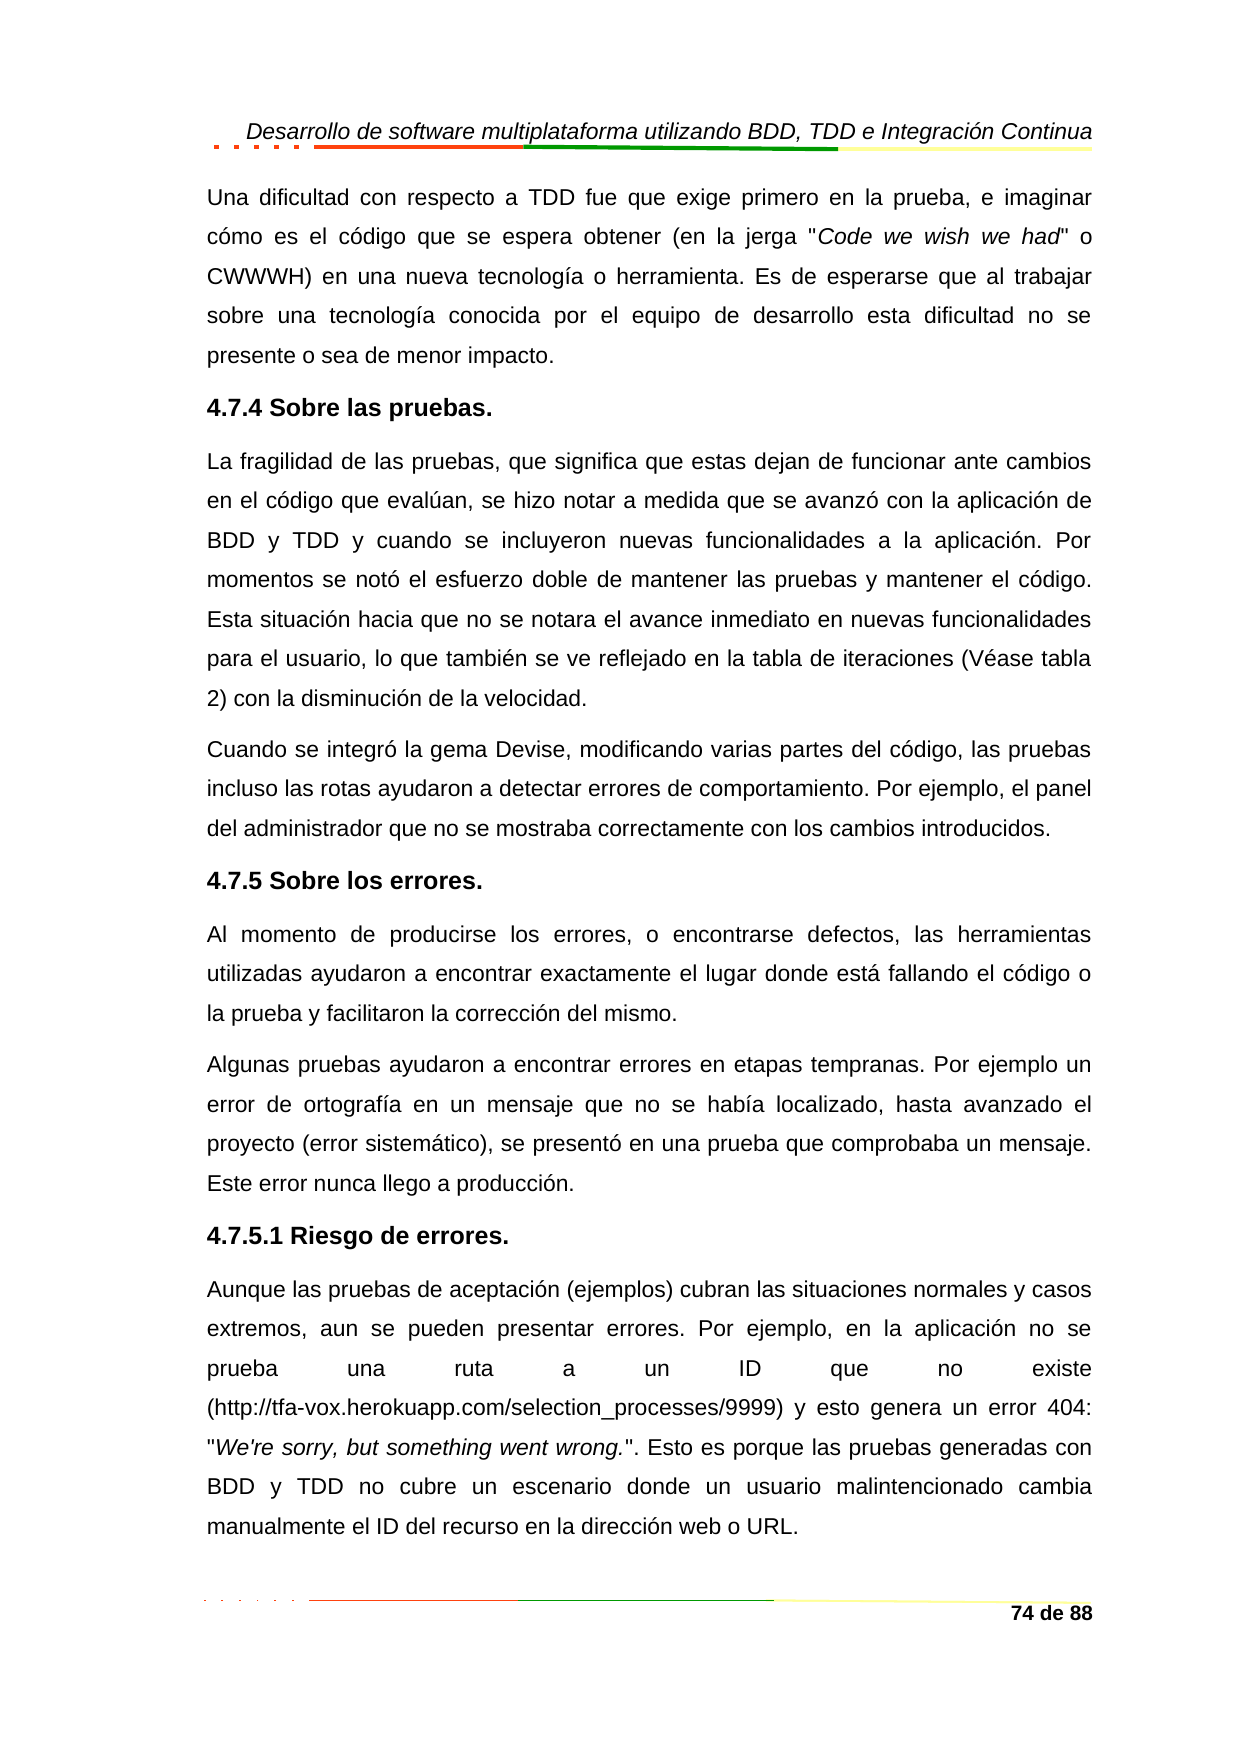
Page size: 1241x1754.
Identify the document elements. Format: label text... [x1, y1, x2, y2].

list 4.7.5 Sobre los errores. [207, 866, 1093, 895]
list La fragilidad de las pruebas, que significa que estas dejan de funcionar ante cambios en el código que evalúan, se hizo notar a medida que se avanzó con la aplicación de BDD y TDD y cuando se incluyeron nuevas funcionalidades a la aplicación. Por momentos se notó el esfuerzo doble de mantener las pruebas y mantener el código. Esta situación hacia que no se notara el avance inmediato en nuevas funcionalidades para el usuario, lo que también se ve reflejado en la tabla de iteraciones (Véase tabla 2) con la disminución de la velocidad. [207, 448, 1093, 711]
list 4.7.5.1 Riesgo de errores. [207, 1221, 1093, 1249]
list Al momento de producirse los errores, o encontrarse defectos, las herramientas utilizadas ayudaron a encontrar exactamente el lugar donde está fallando el código o la prueba y facilitaron la corrección del mismo. [207, 921, 1093, 1026]
list Algunas pruebas ayudaron a encontrar errores en etapas tempranas. Por ejemplo un error de ortografía en un mensaje que no se había localizado, hasta avanzado el proyecto (error sistemático), se presentó en una prueba que comprobaba un mensaje. Este error nunca llego a producción. [207, 1051, 1093, 1196]
list Aunque las pruebas de aceptación (ejemplos) cubran las situaciones normales y casos extremos, aun se pueden presentar errores. Por ejemplo, en la aplicación no se prueba una ruta a un ID que no existe (http://tfa-vox.herokuapp.com/selection_processes/9999) y esto genera un error 404: "We're sorry, but something went wrong.". Esto es porque las pruebas generadas con BDD y TDD no cubre un escenario donde un usuario malintencionado cambia manualmente el ID del recurso en la dirección web o URL. [207, 1276, 1093, 1539]
list 4.7.4 Sobre las pruebas. [207, 393, 1093, 422]
list Cuando se integró la gema Devise, modificando varias partes del código, las pruebas incluso las rotas ayudaron a detectar errores de comportamiento. Por ejemplo, el panel del administrador que no se mostraba correctamente con los cambios introducidos. [207, 736, 1093, 841]
list Una dificultad con respecto a TDD fue que exige primero en la prueba, e imaginar cómo es el código que se espera obtener (en la jerga "Code we wish we had" o CWWWH) en una nueva tecnología o herramienta. Es de esperarse que al trabajar sobre una tecnología conocida por el equipo de desarrollo esta dificultad no se presente o sea de menor impacto. [207, 184, 1093, 368]
